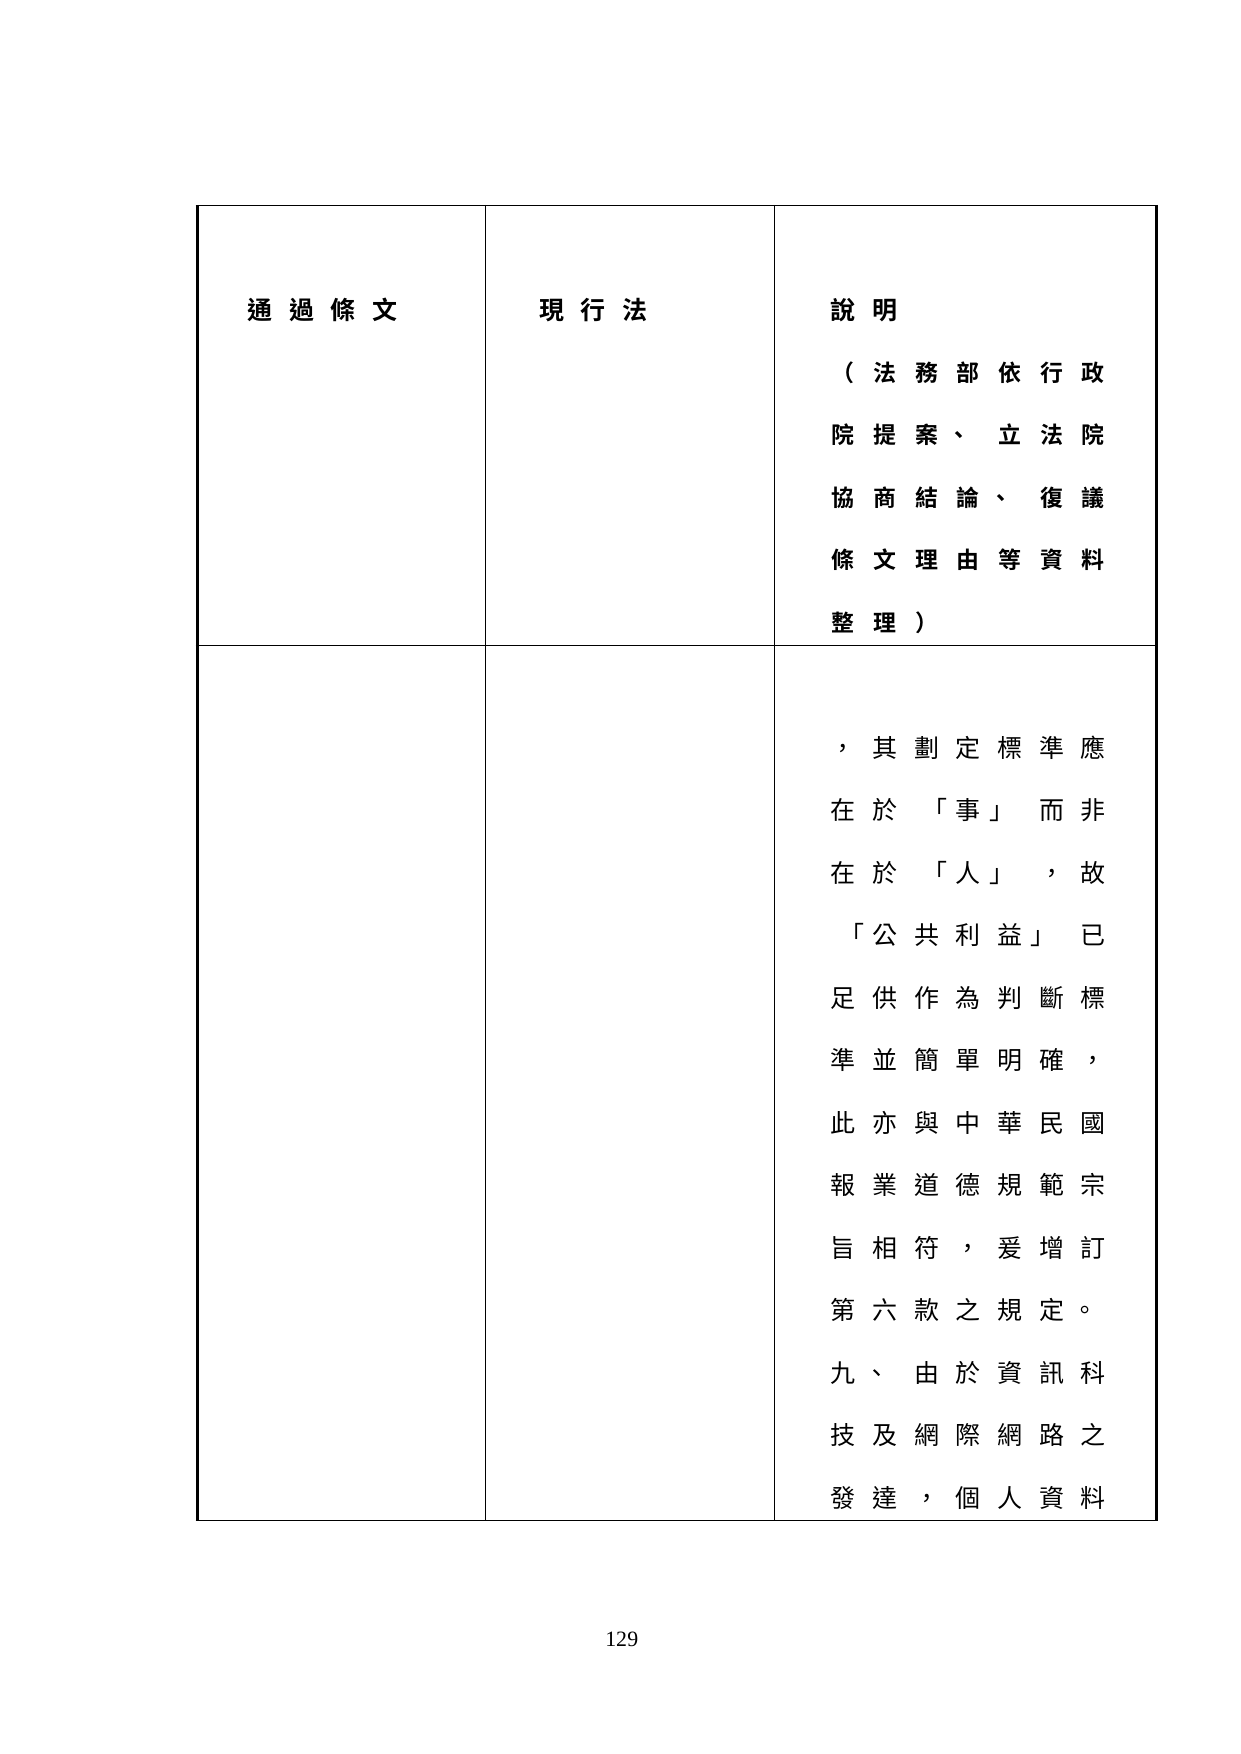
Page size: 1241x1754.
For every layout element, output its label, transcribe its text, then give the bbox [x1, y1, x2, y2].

table_cell ，其劃定標準應在於「事」而非在於「人」，故「公共利益」已足供作為判斷標準並簡單明確，此亦與中華民國報業道德規範宗旨相符，爰增訂第六款之規定。 九、由於資訊科技及網際網路之發達，個人資料 [775, 646, 1155, 1520]
table_header 通過條文 [199, 206, 485, 645]
table_header 說明 （法務部依行政院提案、立法院協商結論、復議條文理由等資料整理） [775, 206, 1155, 645]
table_header 現行法 [486, 206, 774, 645]
table_cell [199, 646, 485, 1520]
table_cell [486, 646, 774, 1520]
